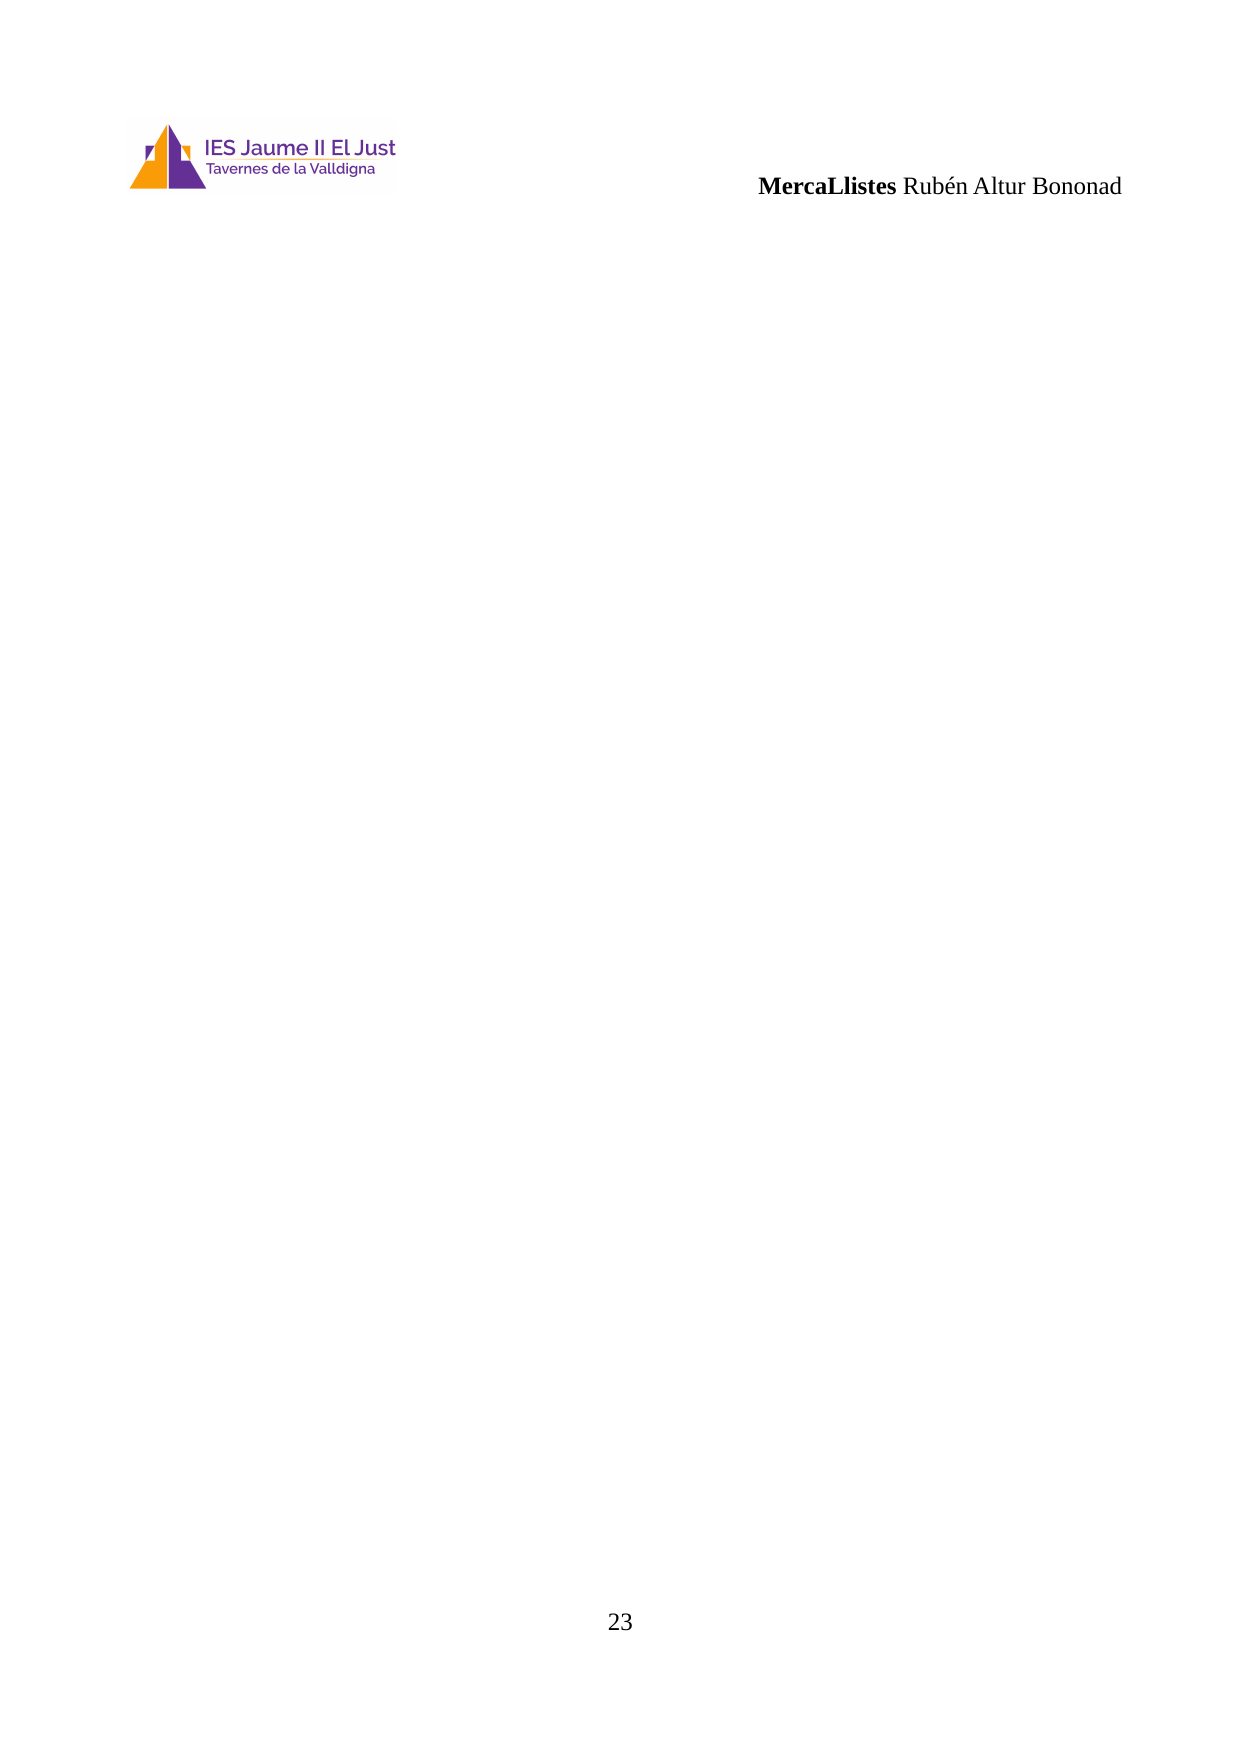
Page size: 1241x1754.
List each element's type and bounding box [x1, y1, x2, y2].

picture [126, 118, 396, 195]
